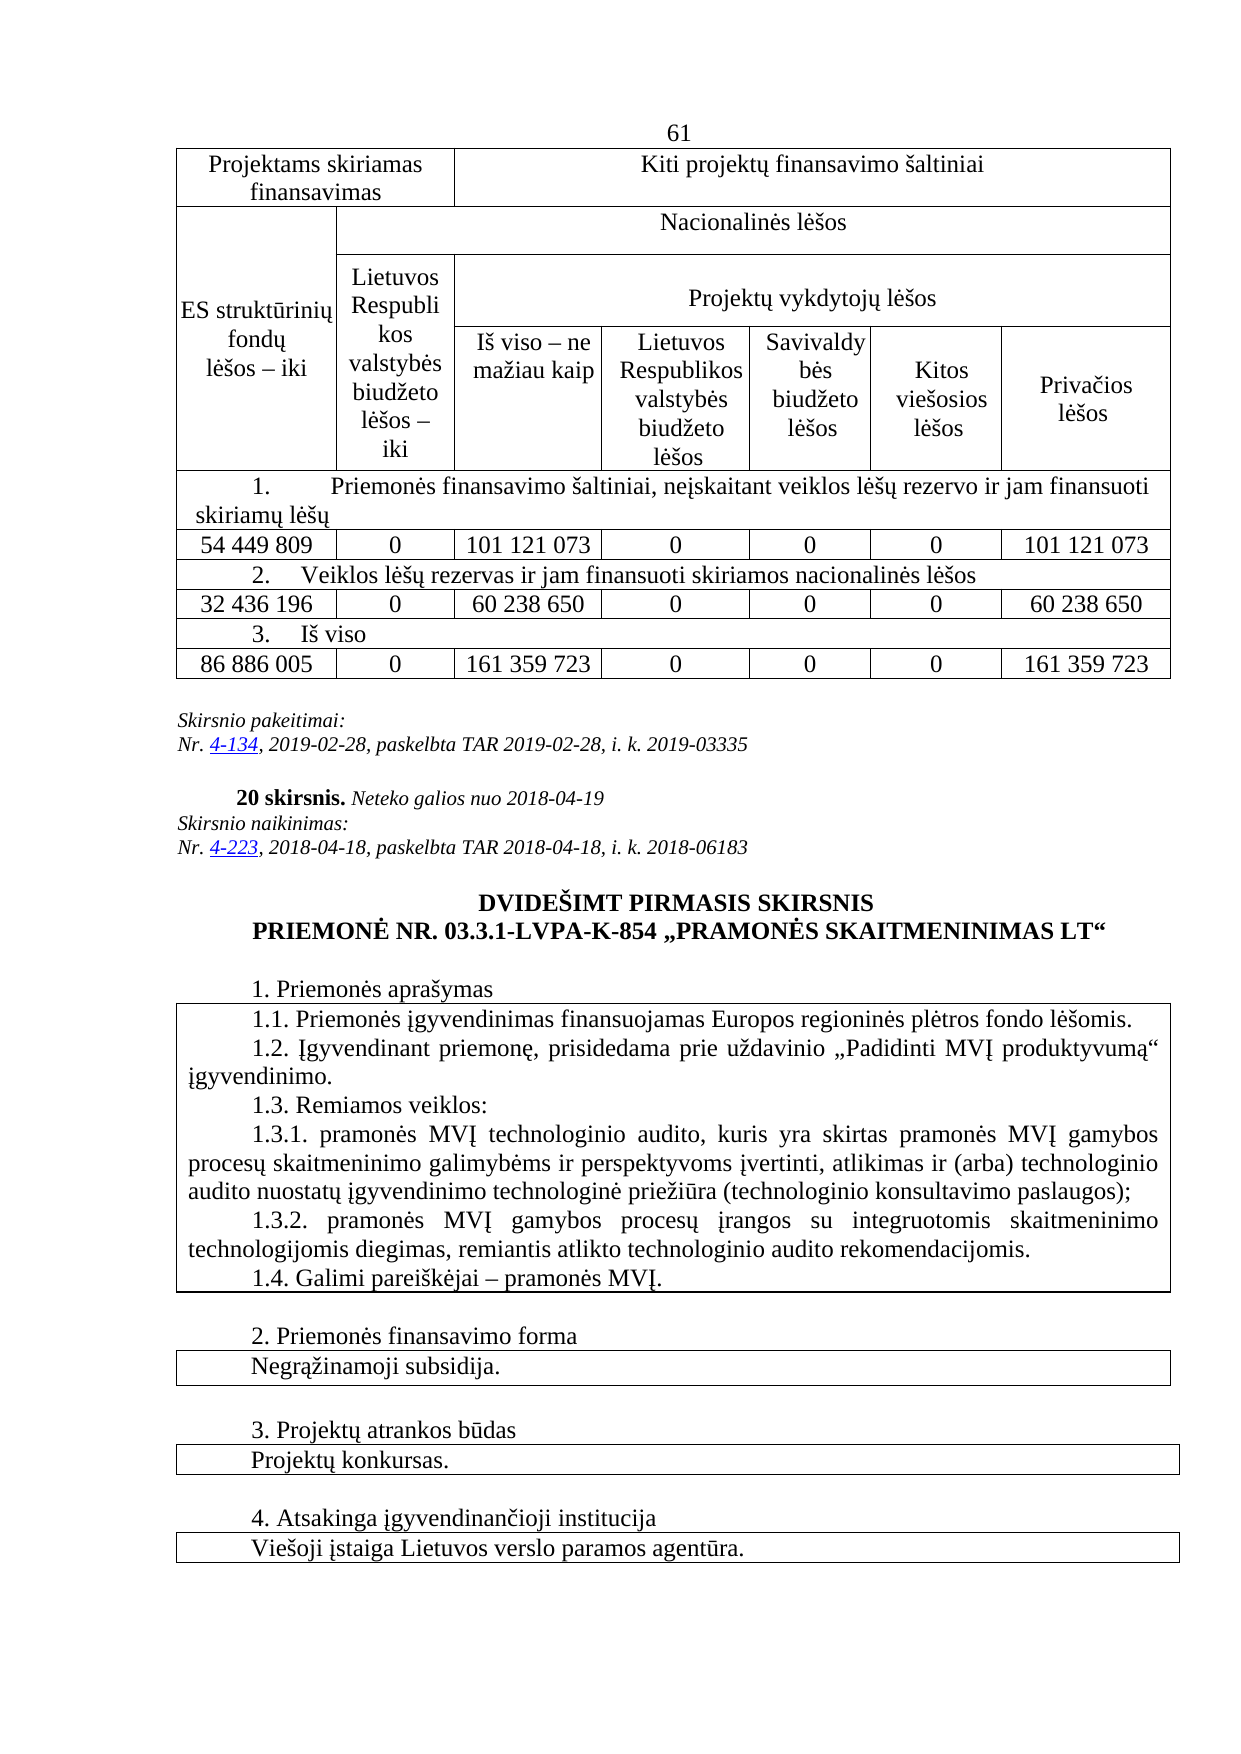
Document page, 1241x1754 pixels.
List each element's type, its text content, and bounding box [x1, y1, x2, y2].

table_cell 0 [750, 590, 870, 618]
table_cell 0 [871, 649, 1001, 678]
text Skirsnio naikinimas: [177, 811, 1181, 835]
table_cell Savivaldybės biudžeto lėšos [750, 327, 870, 470]
table_cell 1.2. Įgyvendinant priemonę, prisidedama prie uždavinio „Padidinti MVĮ produktyvumą“ įgyvendinimo. [177, 1033, 1170, 1090]
table_cell Lietuvos Respublikos valstybės biudžeto lėšos – iki [337, 255, 454, 470]
text 3. Projektų atrankos būdas [177, 1415, 1181, 1444]
table_cell 0 [337, 530, 454, 559]
table_cell 0 [337, 649, 454, 678]
text PRIEMONĖ NR. 03.3.1-LVPA-K-854 „PRAMONĖS SKAITMENINIMAS LT“ [177, 916, 1181, 945]
table_cell 0 [602, 649, 749, 678]
table_cell 0 [871, 590, 1001, 618]
table_header 1.1. Priemonės įgyvendinimas finansuojamas Europos regioninės plėtros fondo lėšomis. [177, 1004, 1170, 1033]
table_cell Privačios lėšos [1002, 327, 1170, 470]
table_cell 3. Iš viso [177, 619, 1170, 648]
table_cell 0 [750, 649, 870, 678]
table_cell 101 121 073 [1002, 530, 1170, 559]
table_cell 54 449 809 [177, 530, 336, 559]
table_cell Kitos viešosios lėšos [871, 327, 1001, 470]
table_header Projektams skiriamas finansavimas [177, 149, 454, 206]
text Nr. 4-223, 2018-04-18, paskelbta TAR 2018-04-18, i. k. 2018-06183 [177, 835, 1181, 859]
text DVIDEŠIMT PIRMASIS SKIRSNIS [177, 888, 1181, 916]
table_cell 0 [602, 590, 749, 618]
table_header Kiti projektų finansavimo šaltiniai [455, 149, 1170, 206]
text Skirsnio pakeitimai: [177, 708, 1181, 732]
table_cell 32 436 196 [177, 590, 336, 618]
table_cell 161 359 723 [455, 649, 601, 678]
table_header Negrąžinamoji subsidija. [177, 1351, 1170, 1385]
text 4. Atsakinga įgyvendinančioji institucija [177, 1503, 1181, 1532]
table_cell 0 [337, 590, 454, 618]
table_cell 86 886 005 [177, 649, 336, 678]
table_cell Projektų vykdytojų lėšos [455, 255, 1170, 326]
table_cell Lietuvos Respublikos valstybės biudžeto lėšos [602, 327, 749, 470]
table_cell 60 238 650 [1002, 590, 1170, 618]
text 20 skirsnis. Neteko galios nuo 2018-04-19 [177, 784, 1181, 811]
text Nr. 4-134, 2019-02-28, paskelbta TAR 2019-02-28, i. k. 2019-03335 [177, 732, 1181, 756]
table_cell 2. Veiklos lėšų rezervas ir jam finansuoti skiriamos nacionalinės lėšos [177, 560, 1170, 588]
text 1. Priemonės aprašymas [177, 974, 1181, 1003]
table_cell ES struktūrinių fondų lėšos – iki [177, 207, 336, 470]
text 2. Priemonės finansavimo forma [244, 1321, 1181, 1350]
table_cell 0 [602, 530, 749, 559]
table_header Projektų konkursas. [177, 1445, 1179, 1473]
table_cell 1.4. Galimi pareiškėjai – pramonės MVĮ. [177, 1263, 1170, 1291]
table_cell 60 238 650 [455, 590, 601, 618]
table_cell 0 [750, 530, 870, 559]
table_cell 1. Priemonės finansavimo šaltiniai, neįskaitant veiklos lėšų rezervo ir jam finansuoti skiriamų lėšų [177, 471, 1170, 529]
table_cell 101 121 073 [455, 530, 601, 559]
table_cell 161 359 723 [1002, 649, 1170, 678]
table_cell Iš viso – ne mažiau kaip [455, 327, 601, 470]
table_header Viešoji įstaiga Lietuvos verslo paramos agentūra. [177, 1533, 1179, 1562]
table_cell 0 [871, 530, 1001, 559]
table_cell 1.3. Remiamos veiklos: 1.3.1. pramonės MVĮ technologinio audito, kuris yra skirtas pramonės MVĮ gamybos procesų skaitmeninimo galimybėms ir perspektyvoms įvertinti, atlikimas ir (arba) technologinio audito nuostatų įgyvendinimo technologinė priežiūra (technologinio konsultavimo paslaugos); 1.3.2. pramonės MVĮ gamybos procesų įrangos su integruotomis skaitmeninimo technologijomis diegimas, remiantis atlikto technologinio audito rekomendacijomis. [177, 1090, 1170, 1263]
table_cell Nacionalinės lėšos [337, 207, 1170, 253]
